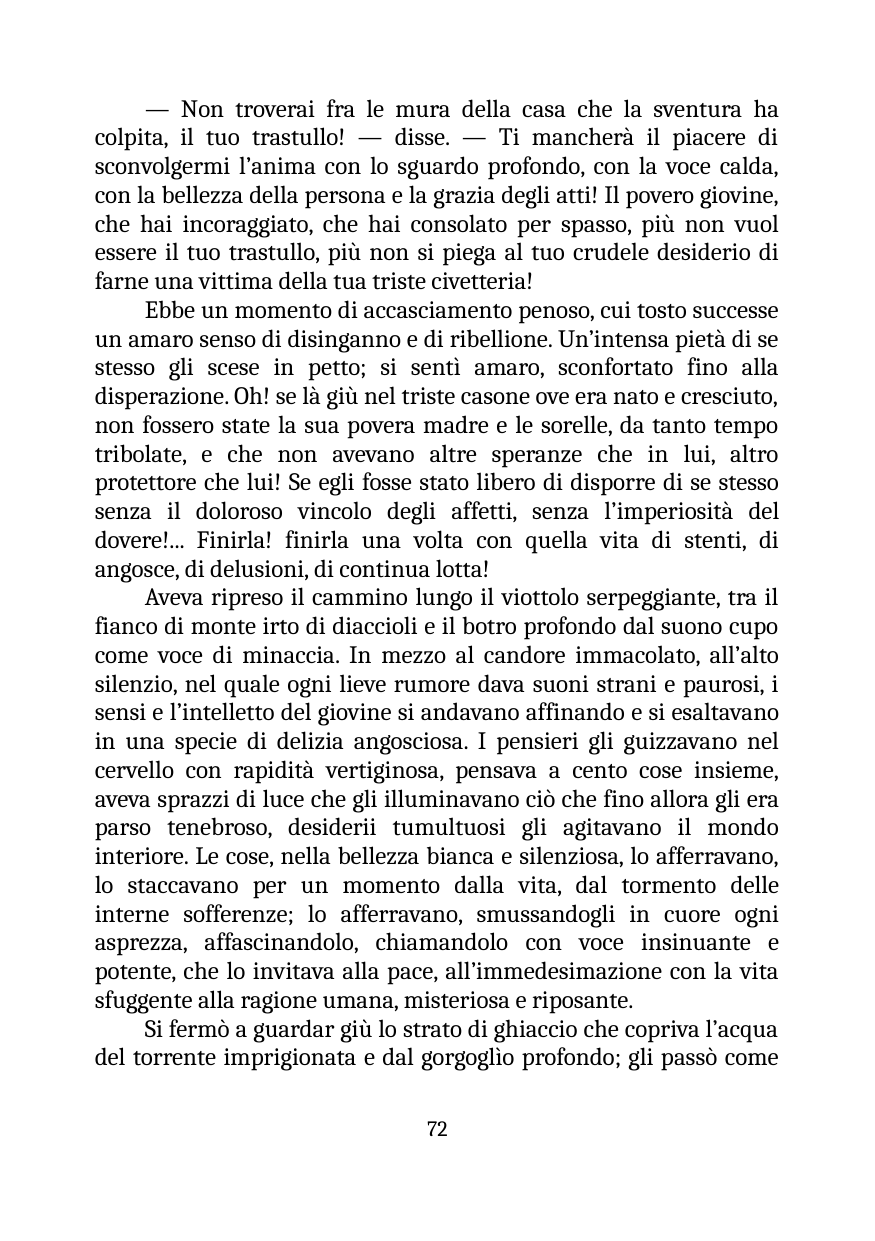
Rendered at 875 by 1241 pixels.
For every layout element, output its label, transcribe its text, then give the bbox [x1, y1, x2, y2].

text — Non troverai fra le mura della casa che la sventura ha colpita, il tuo trastullo! — disse. — Ti mancherà il piacere di sconvolgermi l’anima con lo sguardo profondo, con la voce calda, con la bellezza della persona e la grazia degli atti! Il povero giovine, che hai incoraggiato, che hai consolato per spasso, più non vuol essere il tuo trastullo, più non si piega al tuo crudele desiderio di farne una vittima della tua triste civetteria! [94, 94, 779, 296]
text Ebbe un momento di accasciamento penoso, cui tosto successe un amaro senso di disinganno e di ribellione. Un’intensa pietà di se stesso gli scese in petto; si sentì amaro, sconfortato fino alla disperazione. Oh! se là giù nel triste casone ove era nato e cresciuto, non fossero state la sua povera madre e le sorelle, da tanto tempo tribolate, e che non avevano altre speranze che in lui, altro protettore che lui! Se egli fosse stato libero di disporre di se stesso senza il doloroso vincolo degli affetti, senza l’imperiosità del dovere!... Finirla! finirla una volta con quella vita di stenti, di angosce, di delusioni, di continua lotta! [94, 296, 779, 583]
text Si fermò a guardar giù lo strato di ghiaccio che copriva l’acqua del torrente imprigionata e dal gorgoglìo profondo; gli passò come [94, 1014, 779, 1072]
text Aveva ripreso il cammino lungo il viottolo serpeggiante, tra il fianco di monte irto di diaccioli e il botro profondo dal suono cupo come voce di minaccia. In mezzo al candore immacolato, all’alto silenzio, nel quale ogni lieve rumore dava suoni strani e paurosi, i sensi e l’intelletto del giovine si andavano affinando e si esaltavano in una specie di delizia angosciosa. I pensieri gli guizzavano nel cervello con rapidità vertiginosa, pensava a cento cose insieme, aveva sprazzi di luce che gli illuminavano ciò che fino allora gli era parso tenebroso, desiderii tumultuosi gli agitavano il mondo interiore. Le cose, nella bellezza bianca e silenziosa, lo afferravano, lo staccavano per un momento dalla vita, dal tormento delle interne sofferenze; lo afferravano, smussandogli in cuore ogni asprezza, affascinandolo, chiamandolo con voce insinuante e potente, che lo invitava alla pace, all’immedesimazione con la vita sfuggente alla ragione umana, misteriosa e riposante. [94, 583, 779, 1014]
